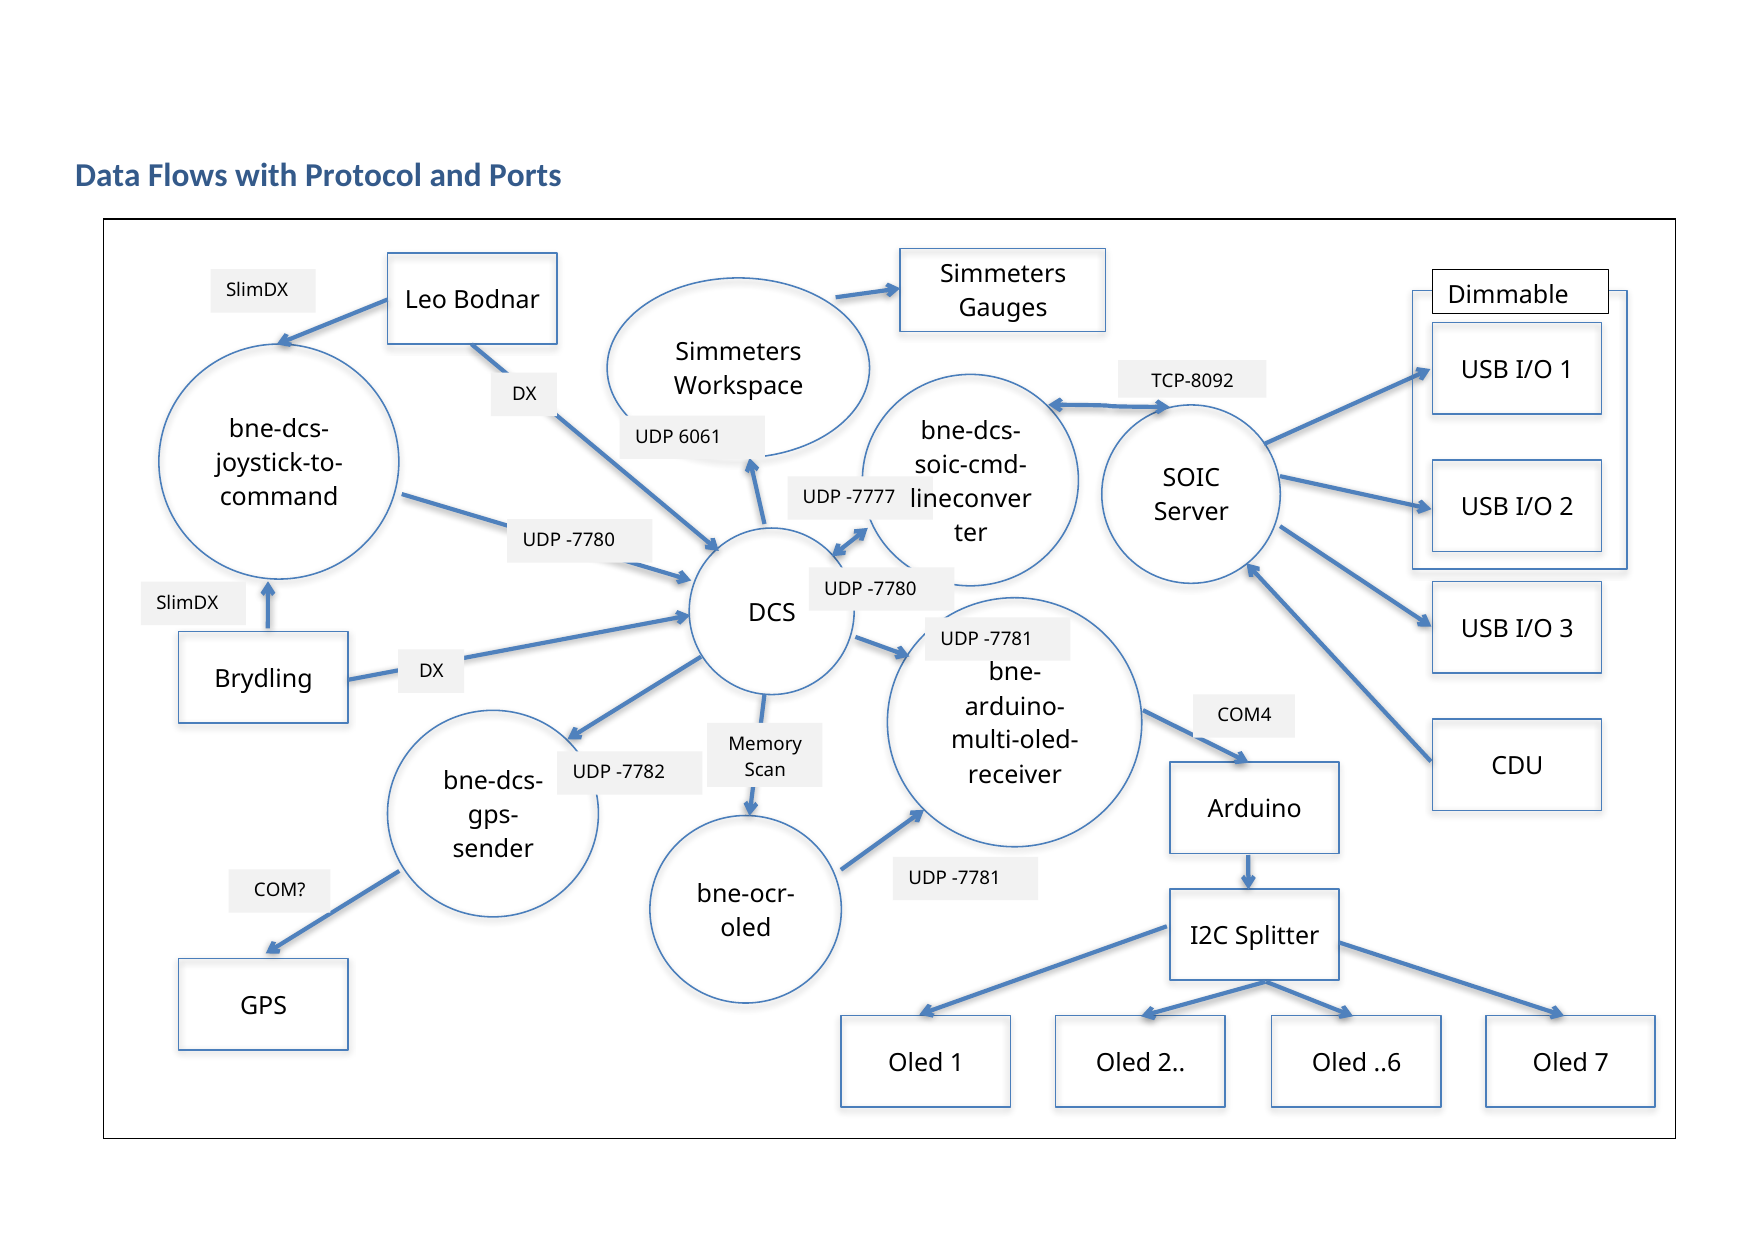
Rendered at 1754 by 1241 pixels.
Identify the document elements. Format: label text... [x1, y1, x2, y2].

text Gauges [915, 290, 1091, 324]
text bne-arduino-multi-oled-receiver [940, 654, 1090, 790]
text GPS [193, 987, 333, 1021]
text bne-ocr-oled [693, 875, 798, 943]
text Oled 7 [1501, 1044, 1640, 1078]
text COM4 [1208, 702, 1280, 727]
text Oled 2.. [1071, 1044, 1210, 1078]
text bne-dcs-gps-sender [433, 762, 553, 865]
text USB I/O 2 [1447, 489, 1587, 523]
text UDP -7781 [940, 625, 1056, 650]
text UDP -7782 [572, 759, 688, 784]
text Oled ..6 [1287, 1044, 1426, 1078]
text UDP -7781 [908, 864, 1023, 890]
text UDP -7780 [824, 575, 939, 600]
text Leo Bodnar [402, 282, 542, 316]
text UDP 6061 [635, 423, 750, 448]
text Brydling [193, 660, 333, 694]
text UDP -7780 [522, 527, 638, 552]
subtitle Data Flows with Protocol and Ports [75, 154, 1679, 194]
text SlimDX [226, 277, 301, 302]
text DX [506, 380, 542, 406]
text Dimmable [1447, 277, 1594, 307]
text USB I/O 3 [1447, 610, 1587, 644]
text SOIC [1143, 460, 1239, 494]
text COM? [243, 877, 316, 902]
text Simmeters [915, 256, 1091, 290]
text SlimDX [156, 589, 231, 615]
text DX [413, 657, 449, 682]
text Memory Scan [722, 730, 808, 779]
text Oled 1 [856, 1044, 996, 1078]
text CDU [1447, 748, 1587, 782]
text I2C Splitter [1185, 918, 1324, 952]
text Workspace [661, 368, 816, 402]
text Simmeters [661, 334, 816, 368]
text UDP -7777 [802, 484, 909, 509]
text Arduino [1185, 791, 1324, 825]
text TCP-8092 [1133, 368, 1252, 390]
text USB I/O 1 [1447, 351, 1587, 386]
text DCS [728, 594, 815, 628]
text Server [1143, 494, 1239, 528]
text bne-dcs-soic-cmd-lineconverter [909, 413, 1032, 547]
text bne-dcs-joystick-to-command [209, 411, 349, 513]
